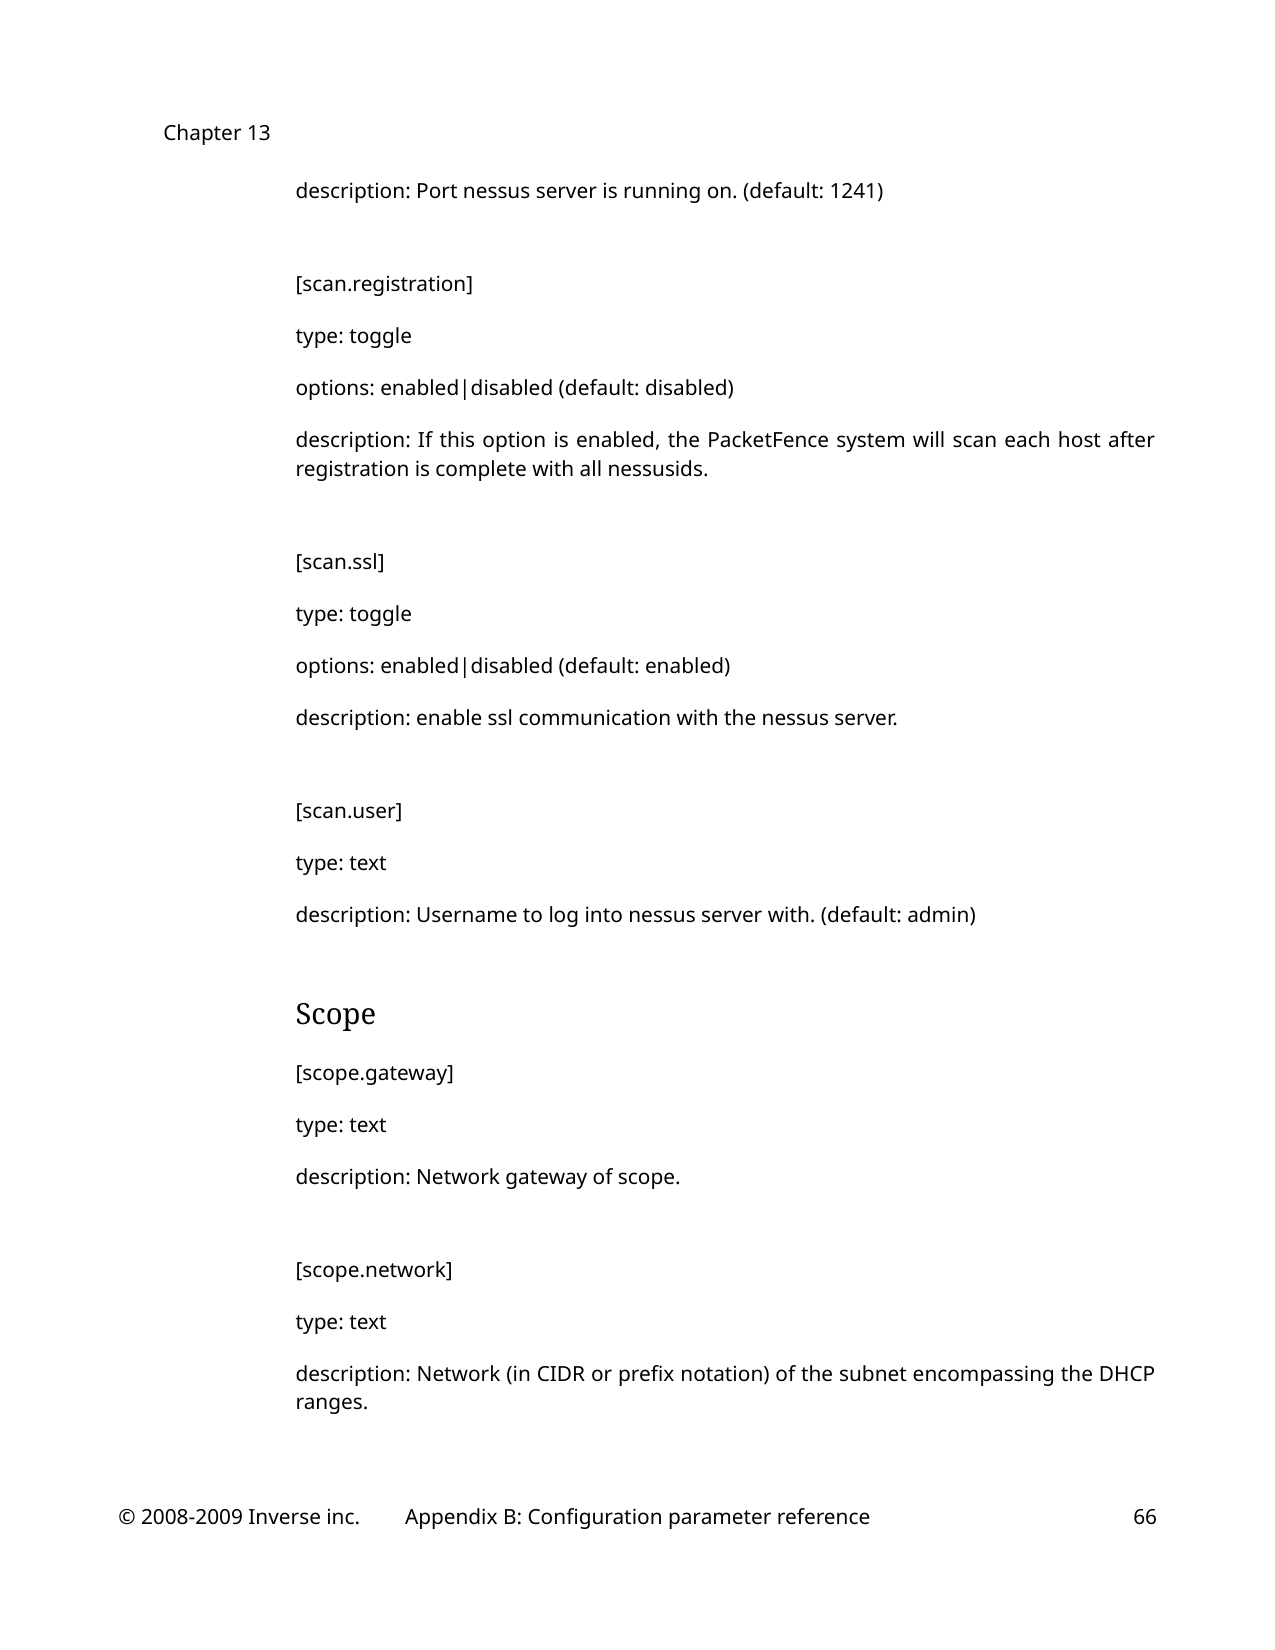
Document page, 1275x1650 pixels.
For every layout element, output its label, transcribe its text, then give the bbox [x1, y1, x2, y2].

text [scope.gateway] [295, 1058, 1157, 1086]
text [scan.user] [295, 796, 1157, 824]
text description: Network (in CIDR or prefix notation) of the subnet encompassing the DHCP ranges. [295, 1359, 1157, 1416]
text description: If this option is enabled, the PacketFence system will scan each host after registration is complete with all nessusids. [295, 425, 1157, 482]
text description: enable ssl communication with the nessus server. [295, 703, 1157, 731]
text type: text [295, 1110, 1157, 1138]
text type: toggle [295, 321, 1157, 349]
text options: enabled|disabled (default: enabled) [295, 651, 1157, 679]
text [scan.ssl] [295, 547, 1157, 575]
text [scan.registration] [295, 269, 1157, 297]
text type: text [295, 848, 1157, 877]
text options: enabled|disabled (default: disabled) [295, 373, 1157, 402]
text type: toggle [295, 599, 1157, 627]
text [scope.network] [295, 1255, 1157, 1283]
text description: Port nessus server is running on. (default: 1241) [295, 176, 1157, 204]
text description: Username to log into nessus server with. (default: admin) [295, 900, 1157, 929]
subtitle Scope [295, 993, 1157, 1033]
text description: Network gateway of scope. [295, 1162, 1157, 1190]
text type: text [295, 1307, 1157, 1335]
